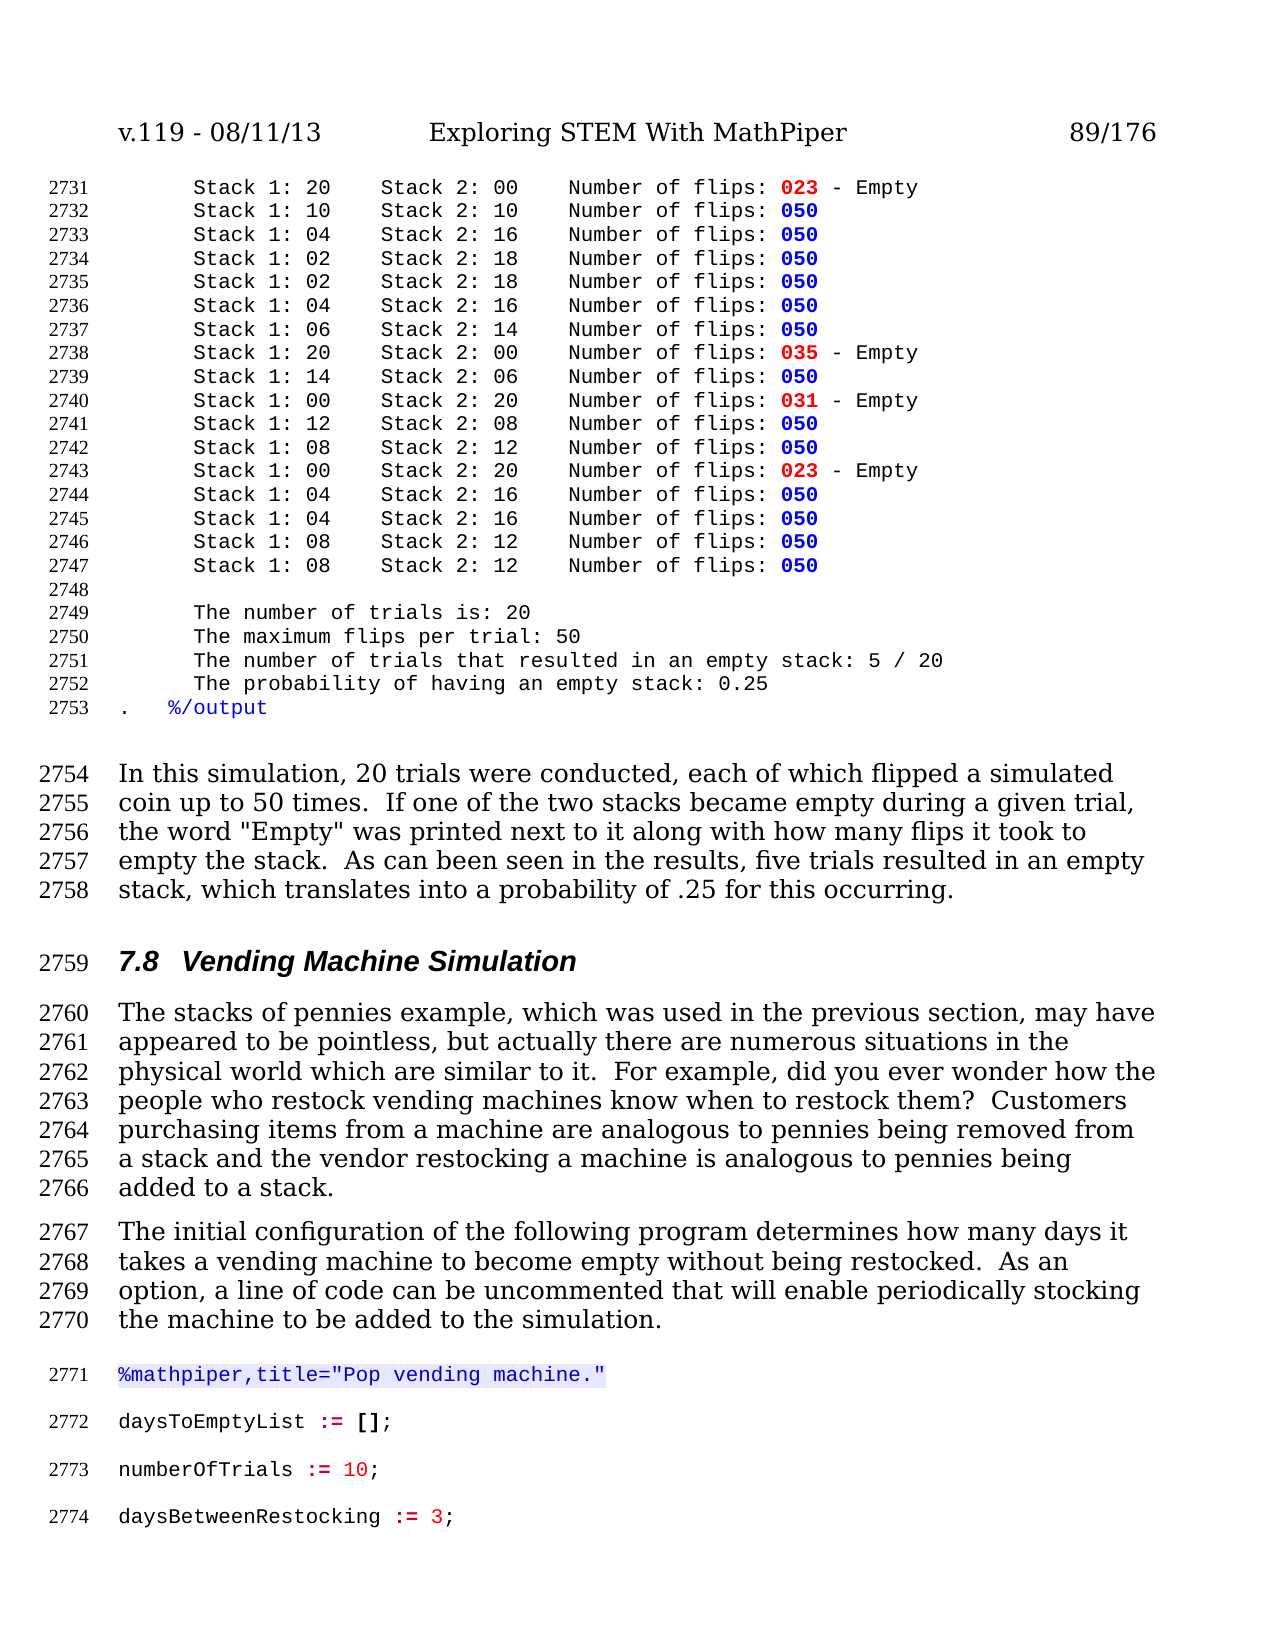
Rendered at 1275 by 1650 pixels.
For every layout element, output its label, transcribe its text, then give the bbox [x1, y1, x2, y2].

text Stack 1: 08 Stack 2: 12 Number of flips: 050 [118, 437, 1157, 461]
text Stack 1: 04 Stack 2: 16 Number of flips: 050 [118, 224, 1157, 248]
text Stack 1: 12 Stack 2: 08 Number of flips: 050 [118, 413, 1157, 437]
text . %/output [118, 697, 1157, 721]
text The maximum flips per trial: 50 [118, 626, 1157, 650]
text Stack 1: 20 Stack 2: 00 Number of flips: 023 - Empty [118, 177, 1157, 200]
text Stack 1: 14 Stack 2: 06 Number of flips: 050 [118, 366, 1157, 389]
text Stack 1: 02 Stack 2: 18 Number of flips: 050 [118, 248, 1157, 271]
text In this simulation, 20 trials were conducted, each of which flipped a simulated coin up to 50 times. If one of the two stacks became empty during a given trial, the word "Empty" was printed next to it along with how many flips it took to empty the stack. As can been seen in the results, five trials resulted in an empty stack, which translates into a probability of .25 for this occurring. [118, 759, 1157, 905]
text Stack 1: 00 Stack 2: 20 Number of flips: 031 - Empty [118, 389, 1157, 413]
text Stack 1: 04 Stack 2: 16 Number of flips: 050 [118, 295, 1157, 319]
text Stack 1: 00 Stack 2: 20 Number of flips: 023 - Empty [118, 461, 1157, 484]
text The number of trials that resulted in an empty stack: 5 / 20 [118, 650, 1157, 673]
text The probability of having an empty stack: 0.25 [118, 673, 1157, 697]
text Stack 1: 20 Stack 2: 00 Number of flips: 035 - Empty [118, 342, 1157, 366]
text The stacks of pennies example, which was used in the previous section, may have appeared to be pointless, but actually there are numerous situations in the physical world which are similar to it. For example, did you ever wonder how the people who restock vending machines know when to restock them? Customers purchasing items from a machine are analogous to pennies being removed from a stack and the vendor restocking a machine is analogous to pennies being added to a stack. [118, 998, 1157, 1203]
text %mathpiper,title="Pop vending machine." [118, 1364, 1157, 1388]
text The initial configuration of the following program determines how many days it takes a vending machine to become empty without being restocked. As an option, a line of code can be uncommented that will enable periodically stocking the machine to be added to the simulation. [118, 1218, 1157, 1334]
text Stack 1: 04 Stack 2: 16 Number of flips: 050 [118, 508, 1157, 531]
text daysBetweenRestocking := 3; [118, 1506, 1157, 1529]
text The number of trials is: 20 [118, 602, 1157, 626]
text Stack 1: 04 Stack 2: 16 Number of flips: 050 [118, 484, 1157, 508]
text Stack 1: 06 Stack 2: 14 Number of flips: 050 [118, 319, 1157, 342]
text Stack 1: 08 Stack 2: 12 Number of flips: 050 [118, 531, 1157, 555]
text numberOfTrials := 10; [118, 1458, 1157, 1482]
text Stack 1: 02 Stack 2: 18 Number of flips: 050 [118, 271, 1157, 295]
subtitle Vending Machine Simulation [118, 944, 1157, 977]
text daysToEmptyList := []; [118, 1411, 1157, 1435]
text Stack 1: 10 Stack 2: 10 Number of flips: 050 [118, 200, 1157, 224]
text Stack 1: 08 Stack 2: 12 Number of flips: 050 [118, 555, 1157, 579]
